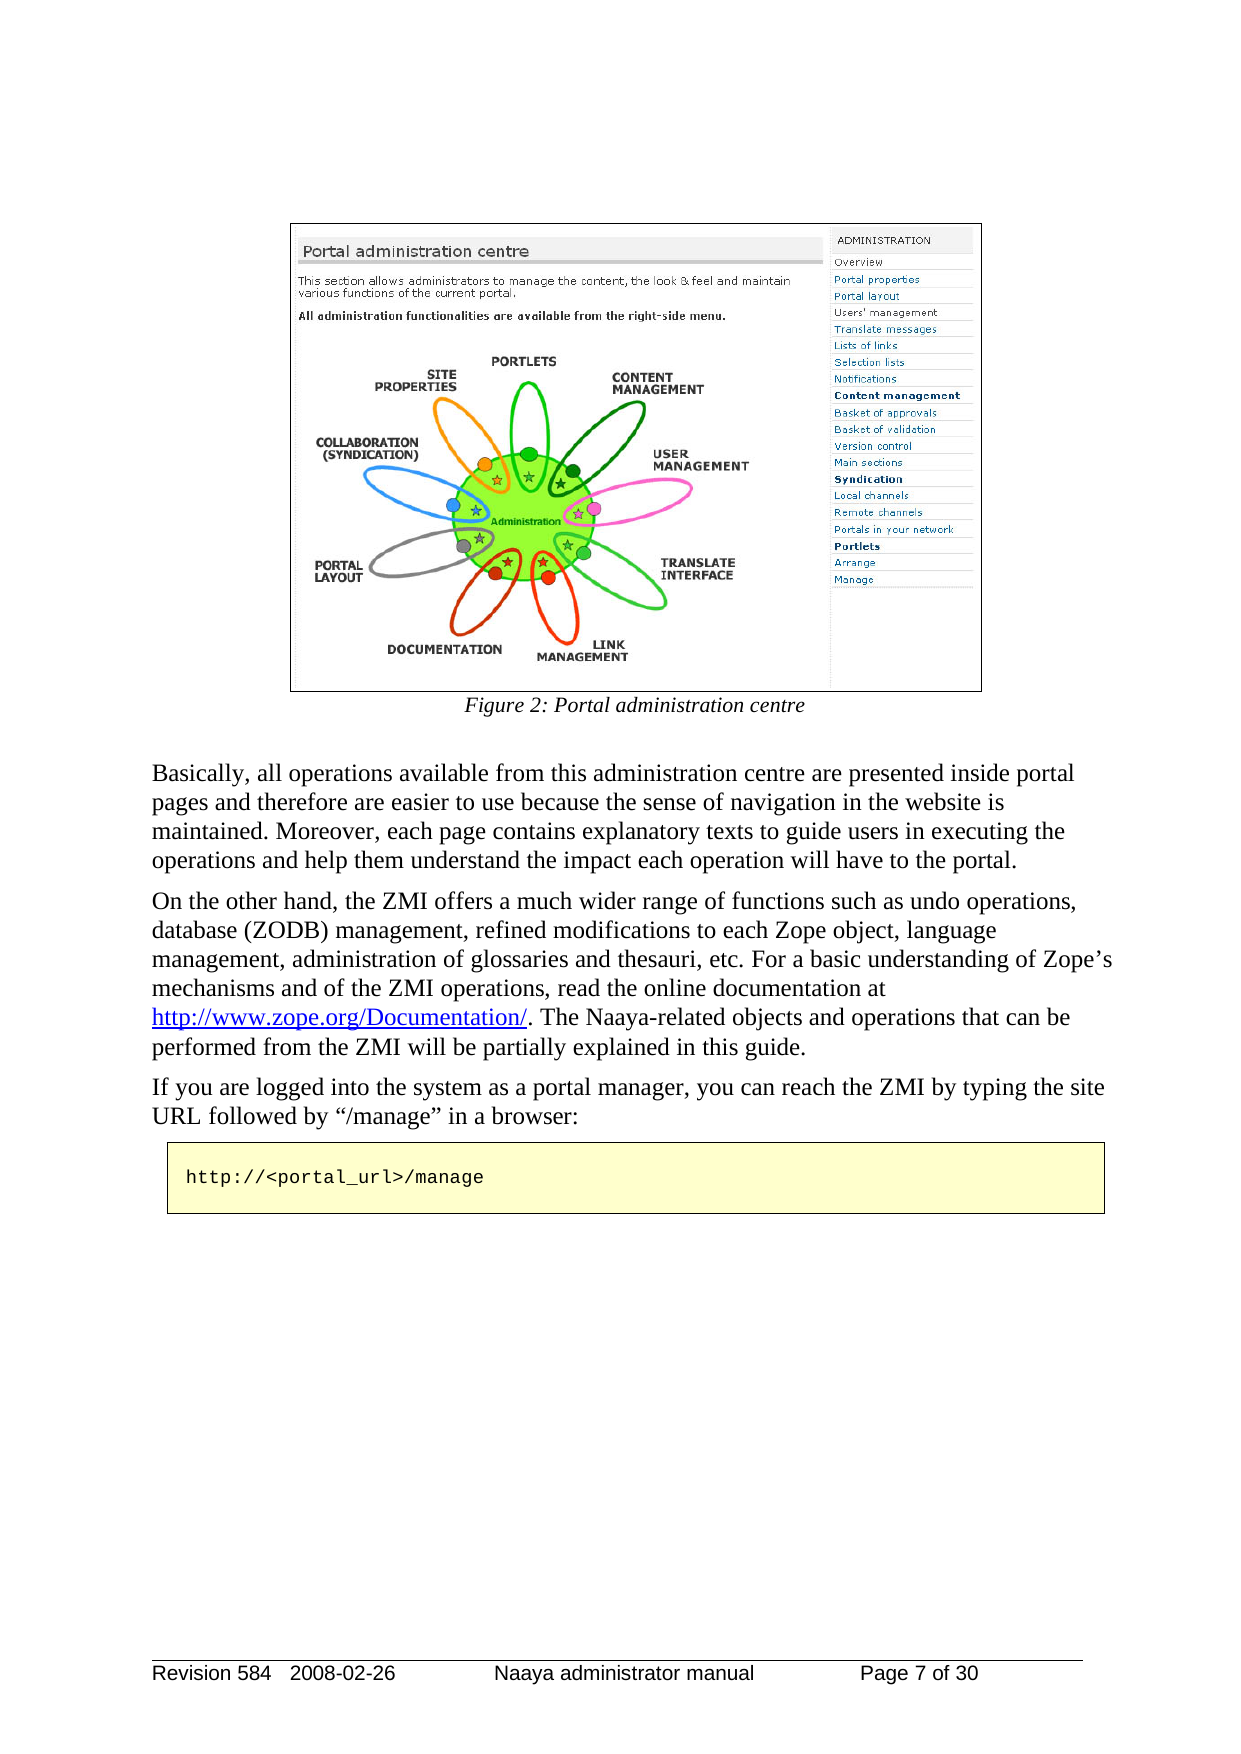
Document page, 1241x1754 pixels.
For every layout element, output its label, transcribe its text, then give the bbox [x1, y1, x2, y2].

list http://<portal_url>/manage [168, 1163, 1104, 1185]
text Figure 2: Portal administration centre [290, 692, 982, 717]
text On the other hand, the ZMI offers a much wider range of functions such as undo operations, database (ZODB) management, refined modifications to each Zope object, language management, administration of glossaries and thesauri, etc. For a basic understanding of Zope’s mechanisms and of the ZMI operations, read the online documentation at http://www.zope.org/Documentation/. The Naaya-related objects and operations that can be performed from the ZMI will be partially explained in this guide. [152, 886, 1120, 1060]
text If you are logged into the system as a portal manager, you can reach the ZMI by typing the site URL followed by “/manage” in a browser: [152, 1072, 1120, 1130]
text [291, 224, 981, 691]
picture [294, 227, 978, 688]
text Basically, all operations available from this administration centre are presented inside portal pages and therefore are easier to use because the sense of navigation in the website is maintained. Moreover, each page contains explanatory texts to guide users in executing the operations and help them understand the impact each operation will have to the portal. [152, 758, 1120, 874]
